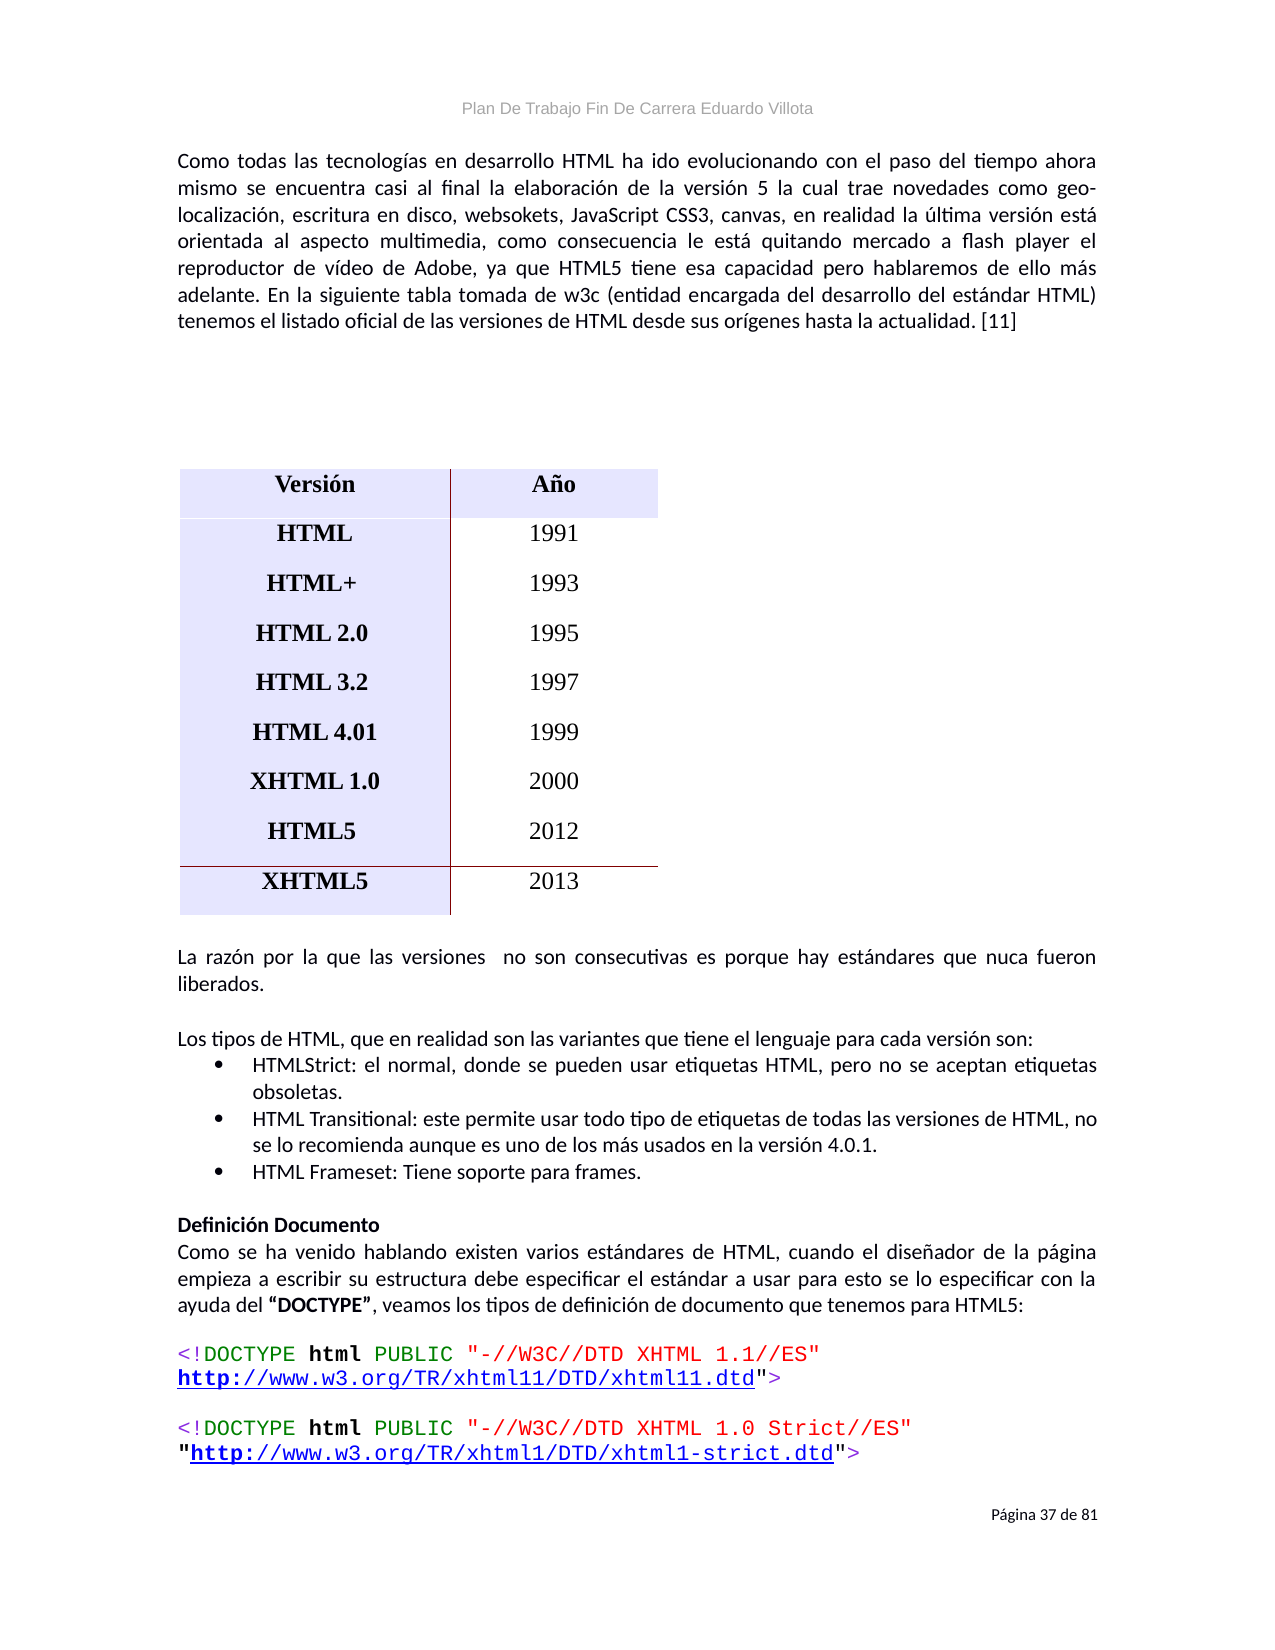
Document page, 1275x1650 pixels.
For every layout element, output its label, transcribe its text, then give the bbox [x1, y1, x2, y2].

list HTMLStrict: el normal, donde se pueden usar etiquetas HTML, pero no se aceptan etiquetas obsoletas. [215, 1051, 1098, 1105]
table_cell HTML 3.2 [180, 667, 450, 717]
text Como se ha venido hablando existen varios estándares de HTML, cuando el diseñador de la página empieza a escribir su estructura debe especificar el estándar a usar para esto se lo especificar con la ayuda del “DOCTYPE”, veamos los tipos de definición de documento que tenemos para HTML5: [177, 1238, 1098, 1318]
text Los tipos de HTML, que en realidad son las variantes que tiene el lenguaje para cada versión son: [177, 1025, 1098, 1051]
table_cell 1999 [451, 717, 658, 766]
table_cell HTML5 [180, 816, 450, 866]
list HTML Transitional: este permite usar todo tipo de etiquetas de todas las versiones de HTML, no se lo recomienda aunque es uno de los más usados en la versión 4.0.1. [215, 1105, 1098, 1158]
table_cell 1993 [451, 568, 658, 618]
table_header Versión [180, 469, 450, 518]
table_cell HTML 2.0 [180, 618, 450, 667]
text Como todas las tecnologías en desarrollo HTML ha ido evolucionando con el paso del tiempo ahora mismo se encuentra casi al final la elaboración de la versión 5 la cual trae novedades como geo-localización, escritura en disco, websokets, JavaScript CSS3, canvas, en realidad la última versión está orientada al aspecto multimedia, como consecuencia le está quitando mercado a flash player el reproductor de vídeo de Adobe, ya que HTML5 tiene esa capacidad pero hablaremos de ello más adelante. En la siguiente tabla tomada de w3c (entidad encargada del desarrollo del estándar HTML) tenemos el listado oficial de las versiones de HTML desde sus orígenes hasta la actualidad. [11] [177, 148, 1098, 334]
table_header Año [451, 469, 658, 518]
text <!DOCTYPE html PUBLIC "-//W3C//DTD XHTML 1.0 Strict//ES" "http://www.w3.org/TR/xhtml1/DTD/xhtml1-strict.dtd"> [177, 1417, 1098, 1467]
text <!DOCTYPE html PUBLIC "-//W3C//DTD XHTML 1.1//ES" http://www.w3.org/TR/xhtml11/DTD/xhtml11.dtd"> [177, 1343, 1098, 1392]
table_cell 2000 [451, 766, 658, 816]
text La razón por la que las versiones no son consecutivas es porque hay estándares que nuca fueron liberados. [177, 943, 1098, 997]
table_cell 1997 [451, 667, 658, 717]
table_cell XHTML 1.0 [180, 766, 450, 816]
list Definición Documento [177, 1211, 1098, 1238]
table_cell 1991 [451, 519, 658, 568]
table_cell HTML+ [180, 568, 450, 618]
table_cell XHTML5 [180, 867, 450, 915]
table_cell 2013 [451, 867, 658, 915]
table_cell 1995 [451, 618, 658, 667]
table_cell HTML [180, 519, 450, 568]
table_cell HTML 4.01 [180, 717, 450, 766]
list HTML Frameset: Tiene soporte para frames. [215, 1158, 1098, 1185]
table_cell 2012 [451, 816, 658, 866]
